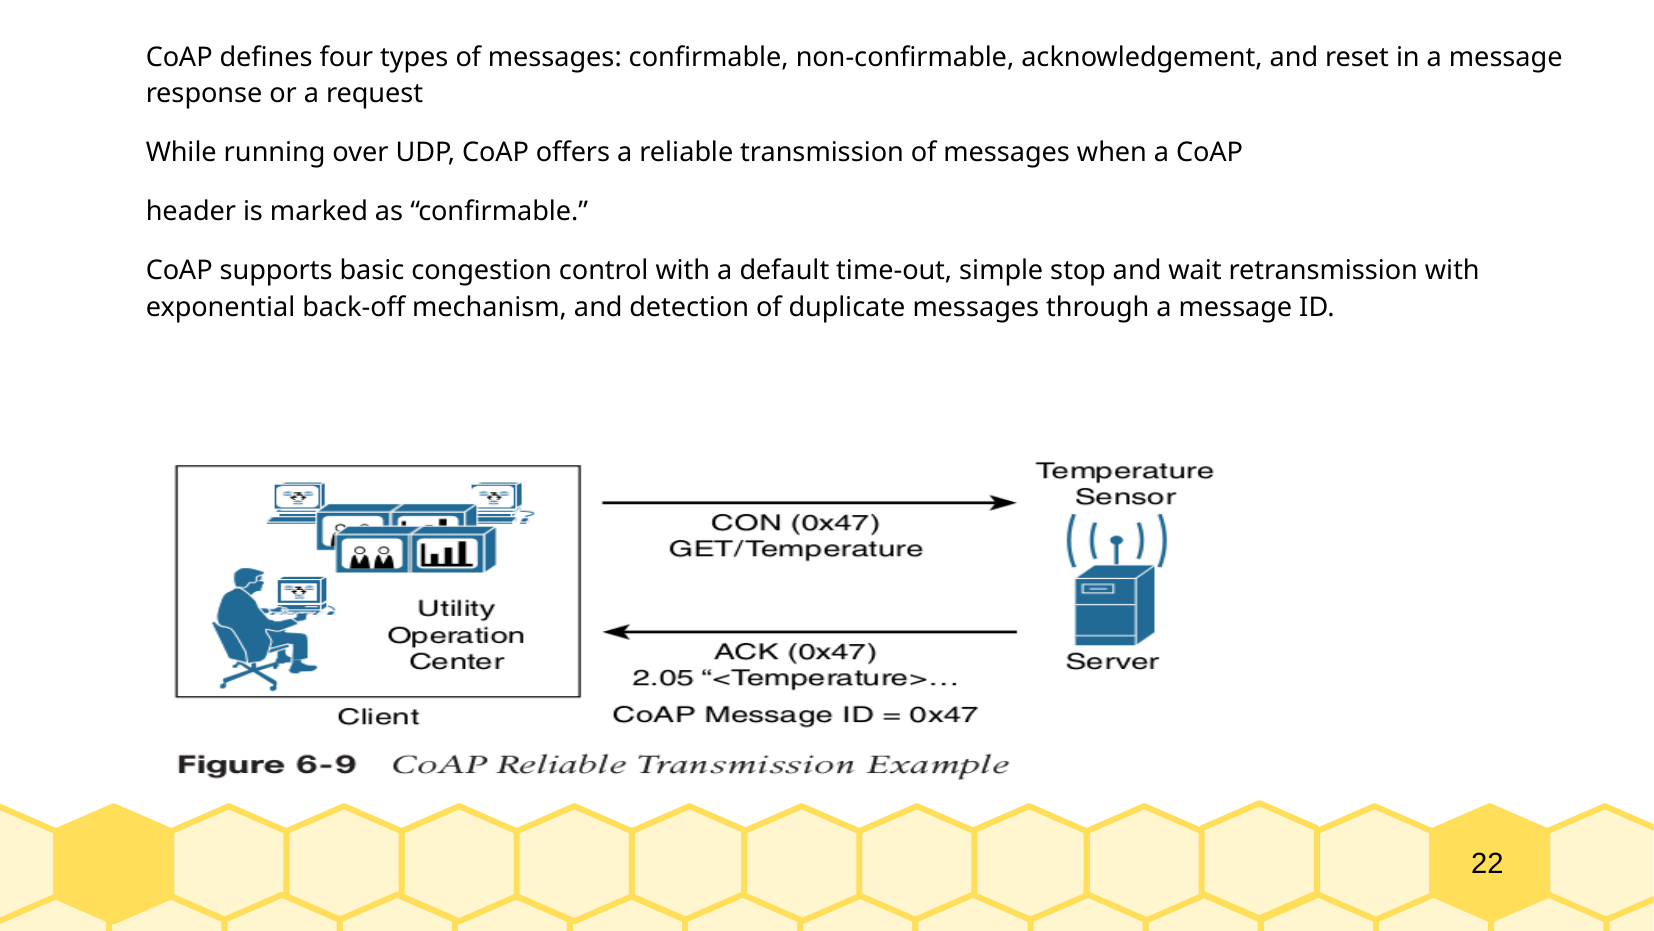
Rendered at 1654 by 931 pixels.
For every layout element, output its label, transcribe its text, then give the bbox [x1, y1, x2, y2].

picture [150, 449, 1225, 785]
list CoAP defines four types of messages: confirmable, non-confirmable, acknowledgement, and reset in a message response or a request While running over UDP, CoAP offers a reliable transmission of messages when a CoAP header is marked as “confirmable.” CoAP supports basic congestion control with a default time-out, simple stop and wait retransmission with exponential back-off mechanism, and detection of duplicate messages through a message ID. [75, 37, 1564, 751]
